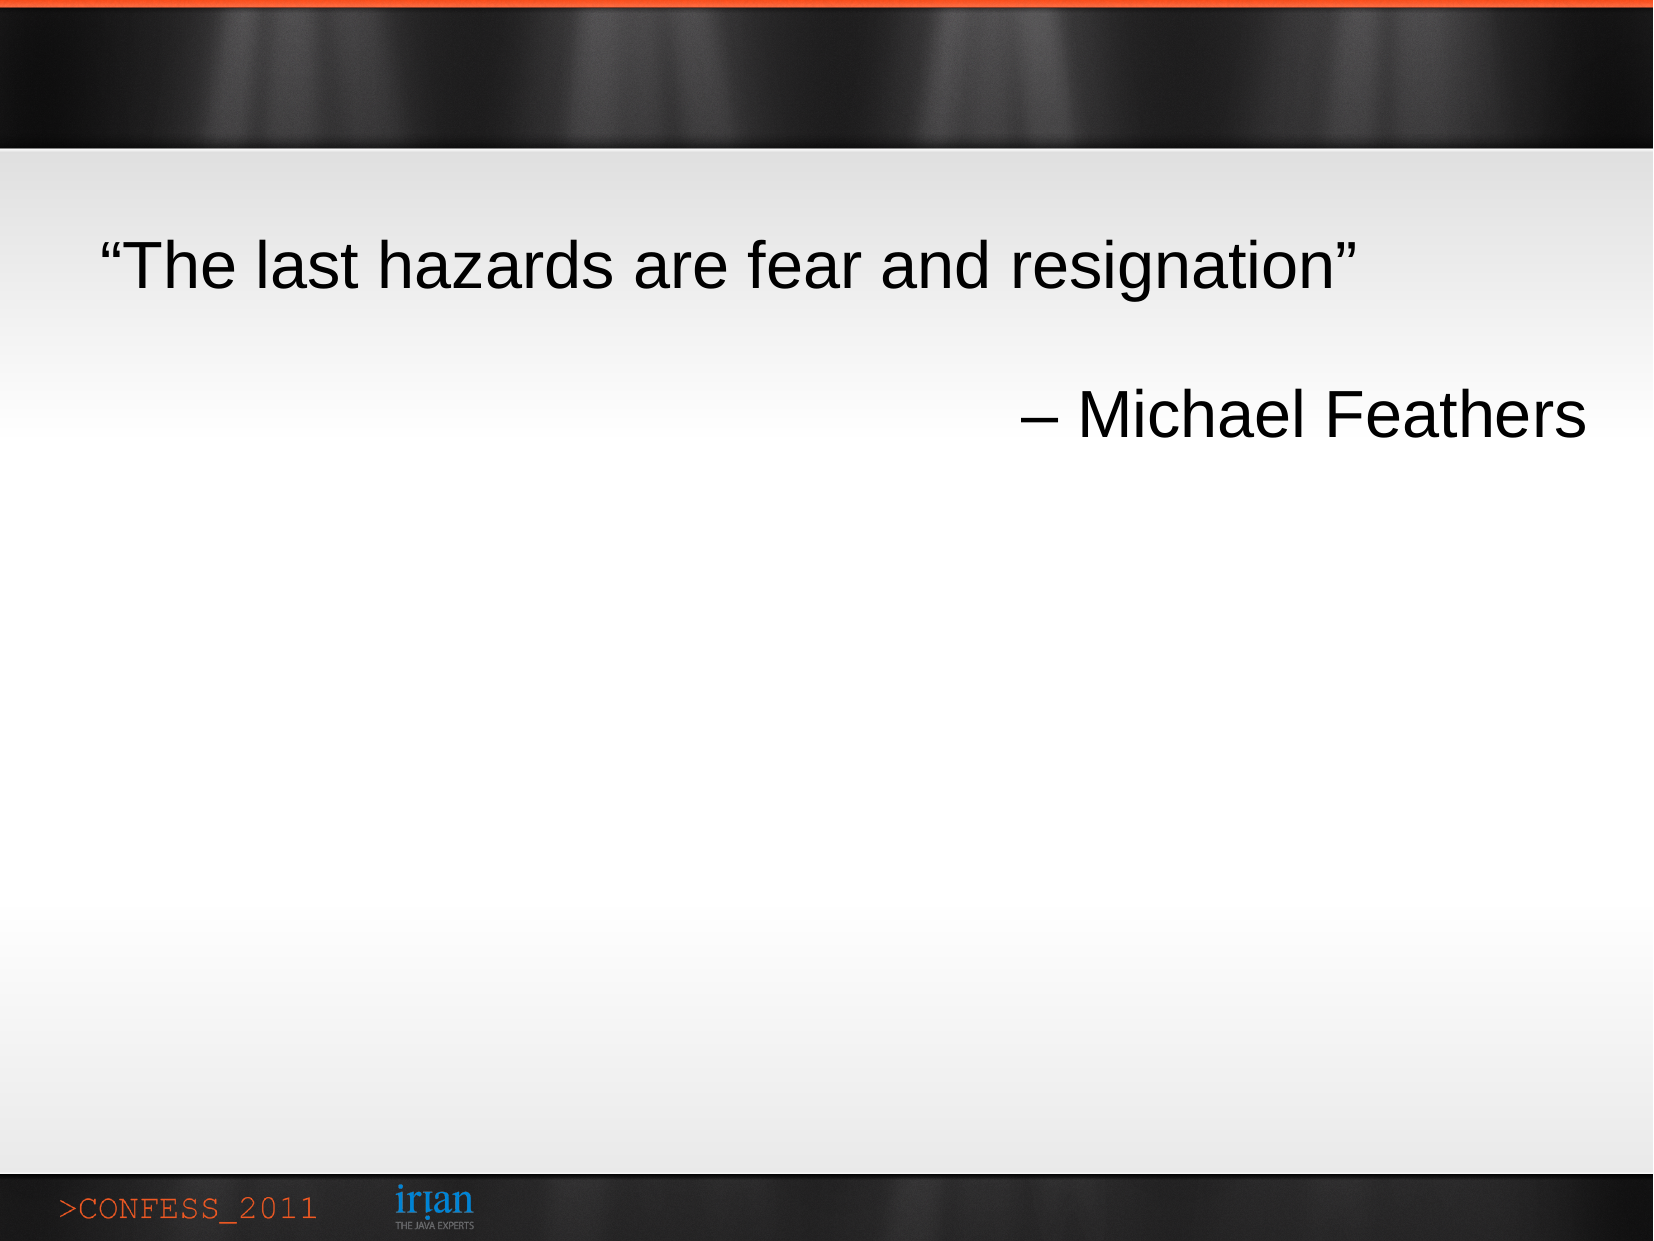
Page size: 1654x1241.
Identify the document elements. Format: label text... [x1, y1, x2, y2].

picture [0, 0, 1653, 1241]
subtitle “The last hazards are fear and resignation” – Michael Feathers [100, 6, 1588, 1125]
